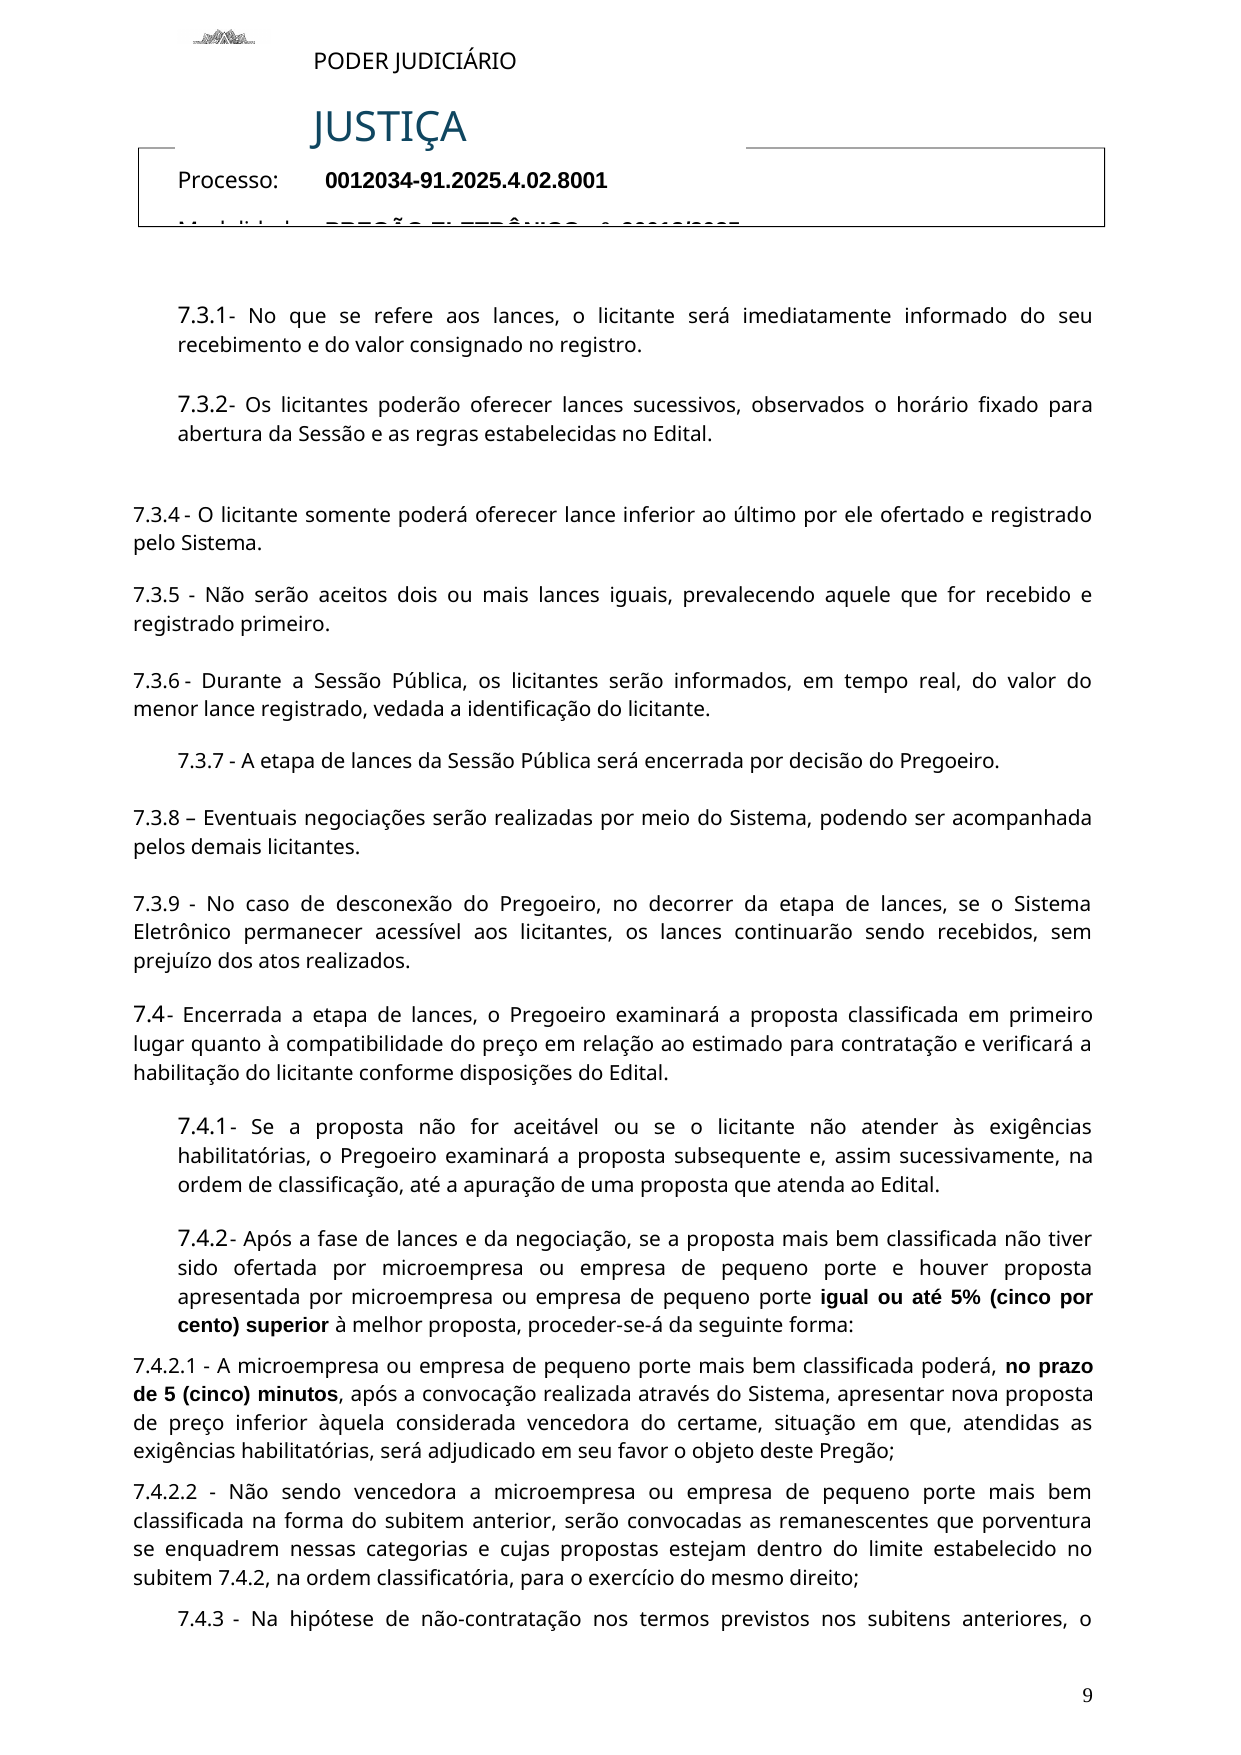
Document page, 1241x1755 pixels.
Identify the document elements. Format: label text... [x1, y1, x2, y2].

list - Não sendo vencedora a microempresa ou empresa de pequeno porte mais bem classificada na forma do subitem anterior, serão convocadas as remanescentes que porventura se enquadrem nessas categorias e cujas propostas estejam dentro do limite estabelecido no subitem 7.4.2, na ordem classificatória, para o exercício do mesmo direito; [133, 1477, 1093, 1591]
list - A microempresa ou empresa de pequeno porte mais bem classificada poderá, no prazo de 5 (cinco) minutos, após a convocação realizada através do Sistema, apresentar nova proposta de preço inferior àquela considerada vencedora do certame, situação em que, atendidas as exigências habilitatórias, será adjudicado em seu favor o objeto deste Pregão; [133, 1351, 1093, 1465]
list - A etapa de lances da Sessão Pública será encerrada por decisão do Pregoeiro. [177, 747, 1137, 775]
list - No caso de desconexão do Pregoeiro, no decorrer da etapa de lances, se o Sistema Eletrônico permanecer acessível aos licitantes, os lances continuarão sendo recebidos, sem prejuízo dos atos realizados. [133, 889, 1093, 974]
list - Após a fase de lances e da negociação, se a proposta mais bem classificada não tiver sido ofertada por microempresa ou empresa de pequeno porte e houver proposta apresentada por microempresa ou empresa de pequeno porte igual ou até 5% (cinco por cento) superior à melhor proposta, proceder-se-á da seguinte forma: [177, 1222, 1093, 1339]
list - Os licitantes poderão oferecer lances sucessivos, observados o horário fixado para abertura da Sessão e as regras estabelecidas no Edital. [177, 388, 1093, 447]
list - Durante a Sessão Pública, os licitantes serão informados, em tempo real, do valor do menor lance registrado, vedada a identificação do licitante. [133, 666, 1093, 723]
list - Não serão aceitos dois ou mais lances iguais, prevalecendo aquele que for recebido e registrado primeiro. [133, 580, 1093, 637]
list - Se a proposta não for aceitável ou se o licitante não atender às exigências habilitatórias, o Pregoeiro examinará a proposta subsequente e, assim sucessivamente, na ordem de classificação, até a apuração de uma proposta que atenda ao Edital. [177, 1110, 1093, 1198]
list - O licitante somente poderá oferecer lance inferior ao último por ele ofertado e registrado pelo Sistema. [133, 500, 1093, 557]
list – Eventuais negociações serão realizadas por meio do Sistema, podendo ser acompanhada pelos demais licitantes. [133, 803, 1093, 860]
list - No que se refere aos lances, o licitante será imediatamente informado do seu recebimento e do valor consignado no registro. [177, 299, 1093, 359]
list - Encerrada a etapa de lances, o Pregoeiro examinará a proposta classificada em primeiro lugar quanto à compatibilidade do preço em relação ao estimado para contratação e verificará a habilitação do licitante conforme disposições do Edital. [133, 998, 1093, 1086]
list - Na hipótese de não-contratação nos termos previstos nos subitens anteriores, o [177, 1604, 1093, 1632]
